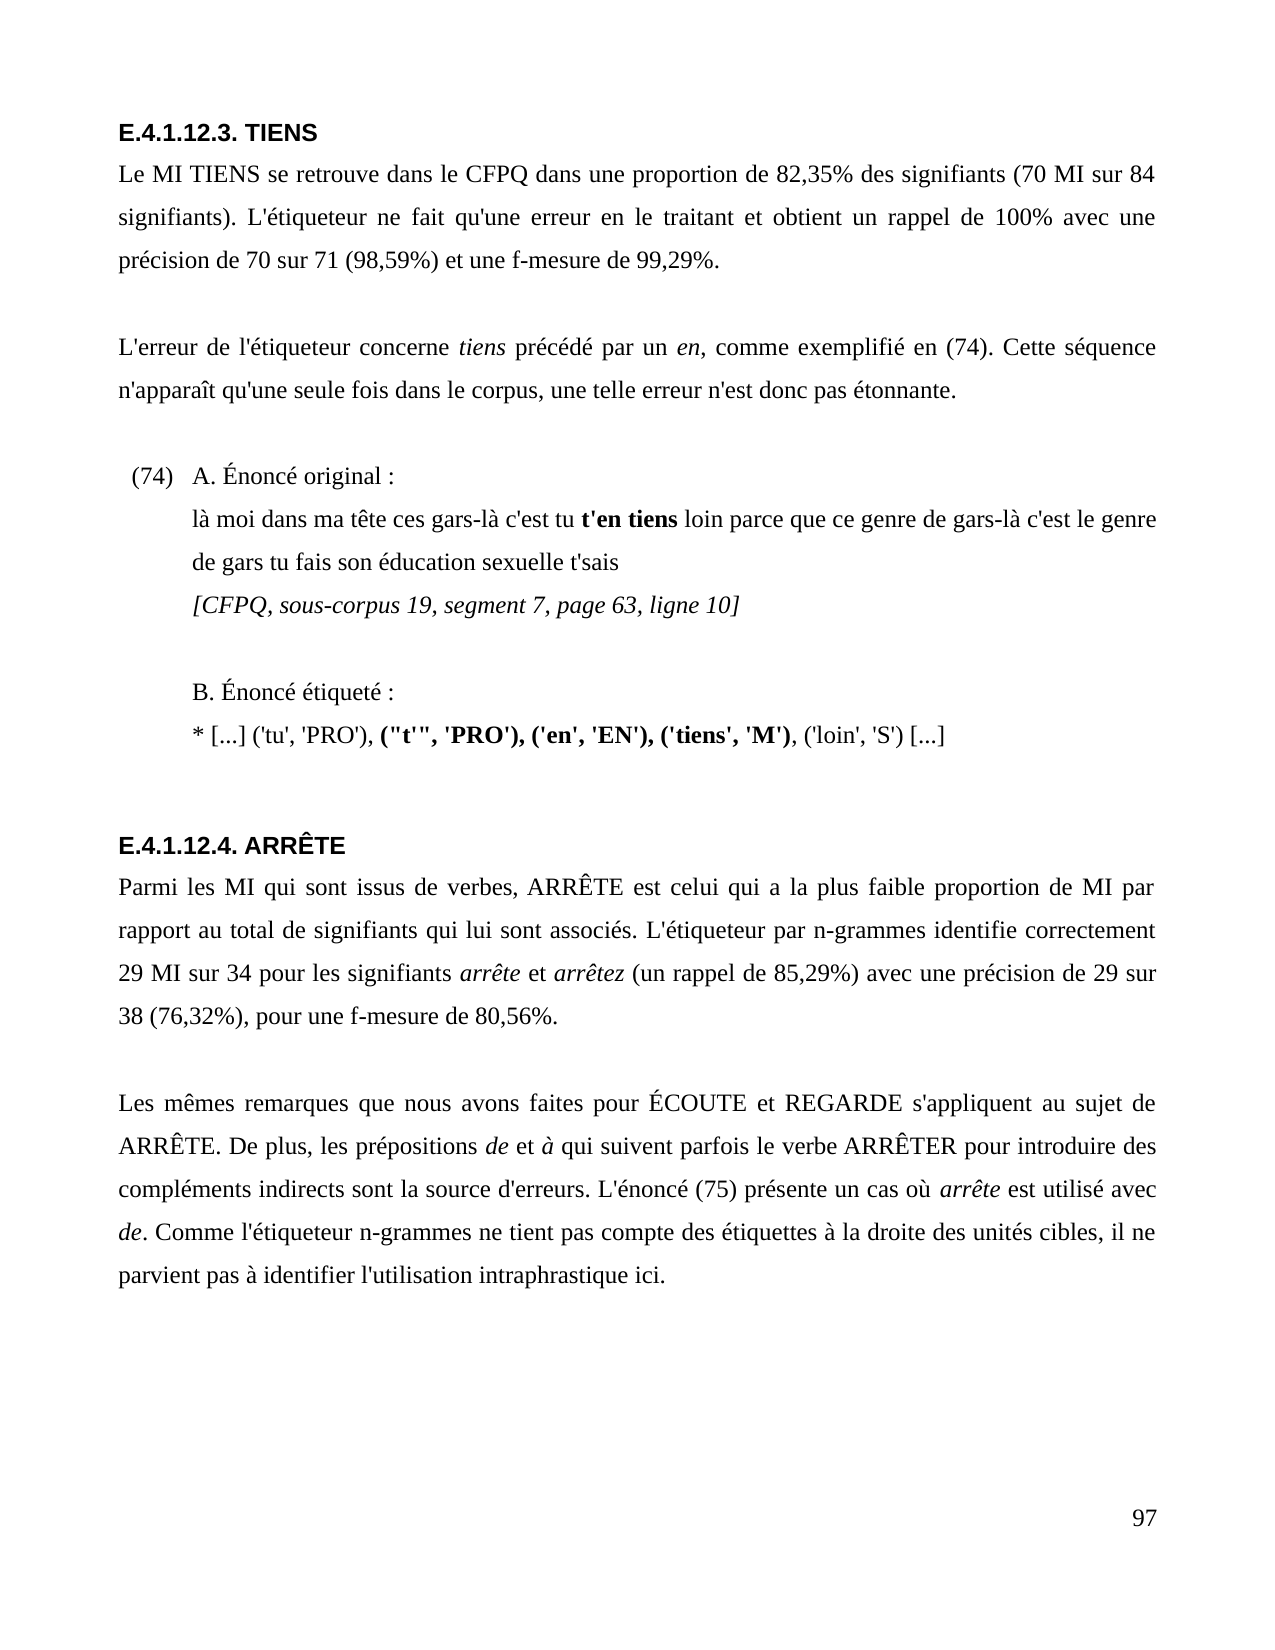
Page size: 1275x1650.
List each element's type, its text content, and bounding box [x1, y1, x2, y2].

text L'erreur de l'étiqueteur concerne tiens précédé par un en, comme exemplifié en (74). Cette séquence n'apparaît qu'une seule fois dans le corpus, une telle erreur n'est donc pas étonnante. [118, 332, 1157, 403]
text Le MI TIENS se retrouve dans le CFPQ dans une proportion de 82,35% des signifiants (70 MI sur 84 signifiants). L'étiqueteur ne fait qu'une erreur en le traitant et obtient un rappel de 100% avec une précision de 70 sur 71 (98,59%) et une f-mesure de 99,29%. [118, 159, 1157, 274]
text [CFPQ, sous-corpus 19, segment 7, page 63, ligne 10] [131, 590, 1157, 619]
subtitle E.4.1.12.3. TIENS [118, 118, 1157, 147]
text * [...] ('tu', 'PRO'), ("t'", 'PRO'), ('en', 'EN'), ('tiens', 'M'), ('loin', 'S') [...] [131, 720, 1157, 748]
text Les mêmes remarques que nous avons faites pour ÉCOUTE et REGARDE s'appliquent au sujet de ARRÊTE. De plus, les prépositions de et à qui suivent parfois le verbe ARRÊTER pour introduire des compléments indirects sont la source d'erreurs. L'énoncé (75) présente un cas où arrête est utilisé avec de. Comme l'étiqueteur n-grammes ne tient pas compte des étiquettes à la droite des unités cibles, il ne parvient pas à identifier l'utilisation intraphrastique ici. [118, 1088, 1157, 1289]
text (74) A. Énoncé original : [131, 461, 1157, 490]
subtitle E.4.1.12.4. ARRÊTE [118, 831, 1157, 859]
text Parmi les MI qui sont issus de verbes, ARRÊTE est celui qui a la plus faible proportion de MI par rapport au total de signifiants qui lui sont associés. L'étiqueteur par n-grammes identifie correctement 29 MI sur 34 pour les signifiants arrête et arrêtez (un rappel de 85,29%) avec une précision de 29 sur 38 (76,32%), pour une f-mesure de 80,56%. [118, 872, 1157, 1030]
text là moi dans ma tête ces gars-là c'est tu t'en tiens loin parce que ce genre de gars-là c'est le genre de gars tu fais son éducation sexuelle t'sais [131, 504, 1157, 576]
text B. Énoncé étiqueté : [131, 677, 1157, 705]
